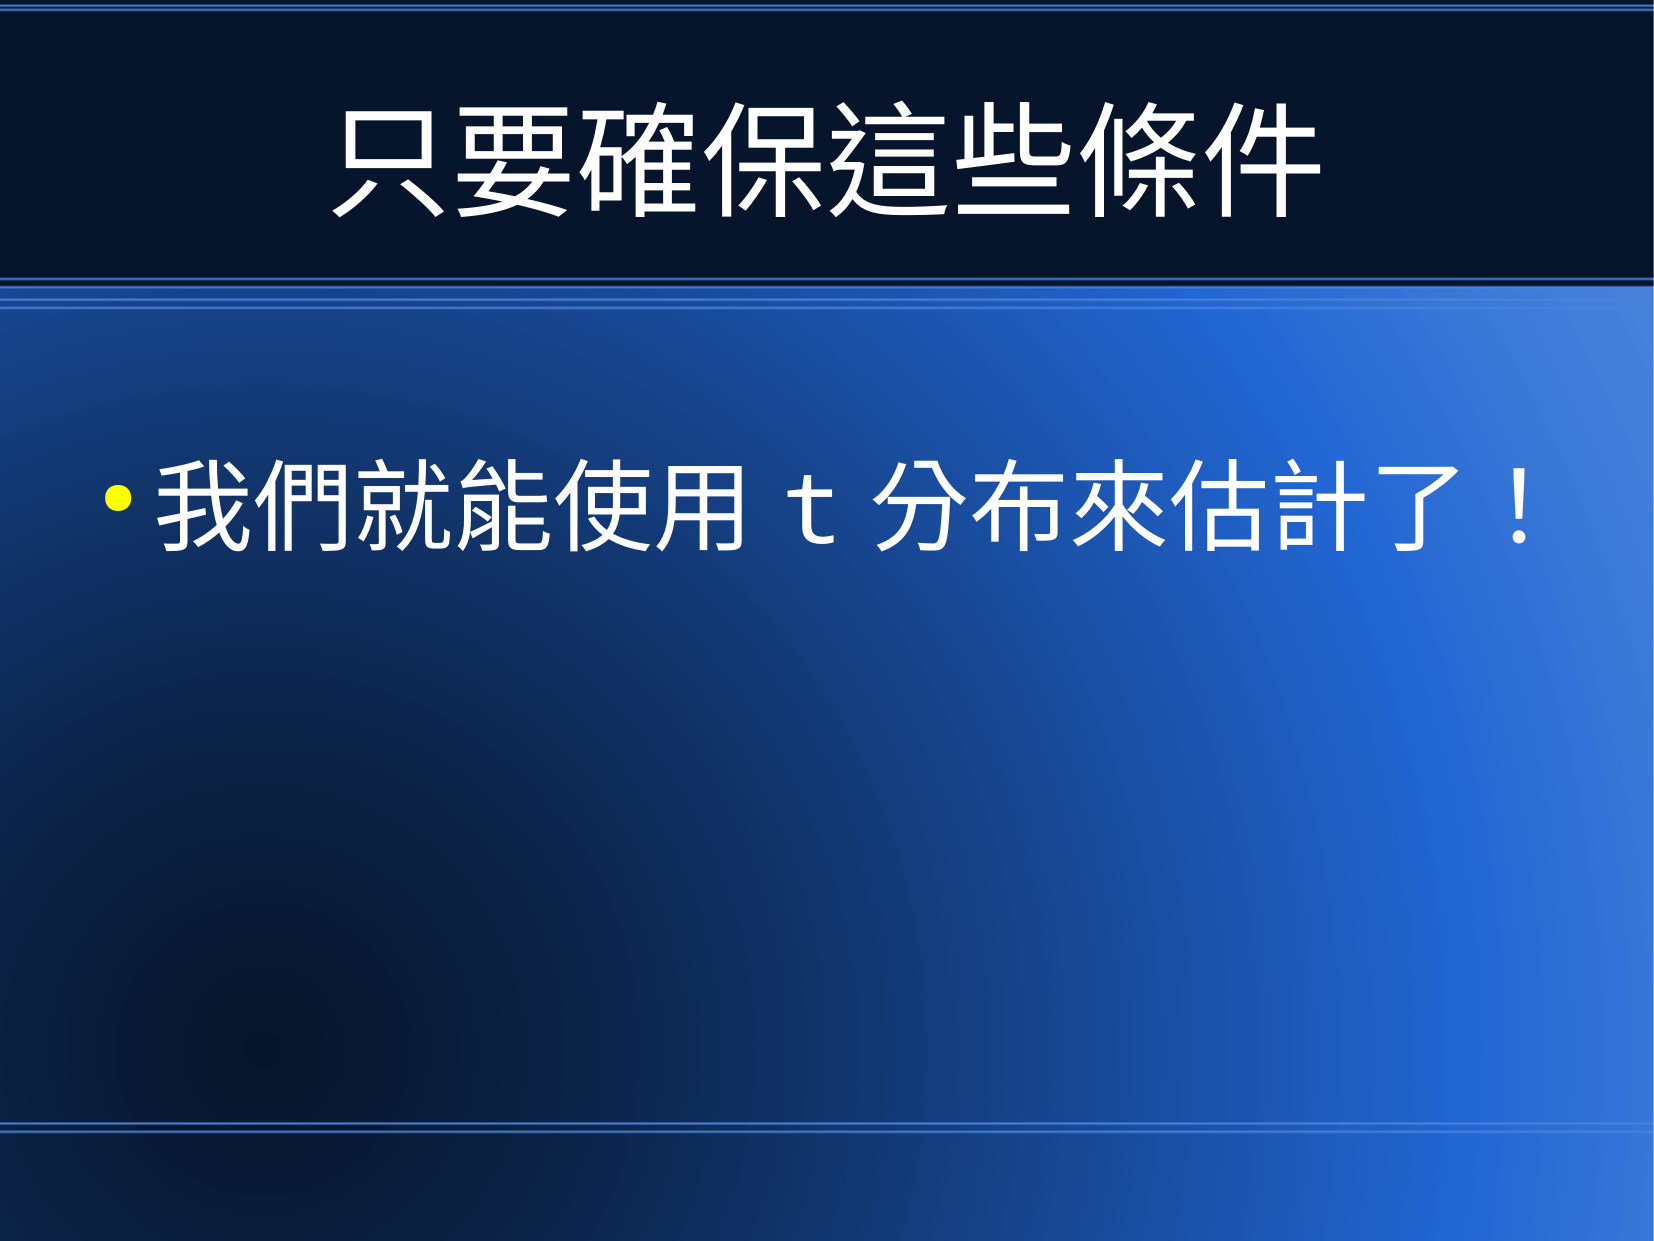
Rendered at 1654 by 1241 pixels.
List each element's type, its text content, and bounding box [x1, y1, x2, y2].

picture [0, 0, 1654, 1241]
title 只要確保這些條件 [82, 49, 1571, 257]
list 我們就能使用t分布來估計了！ [82, 355, 1571, 1241]
